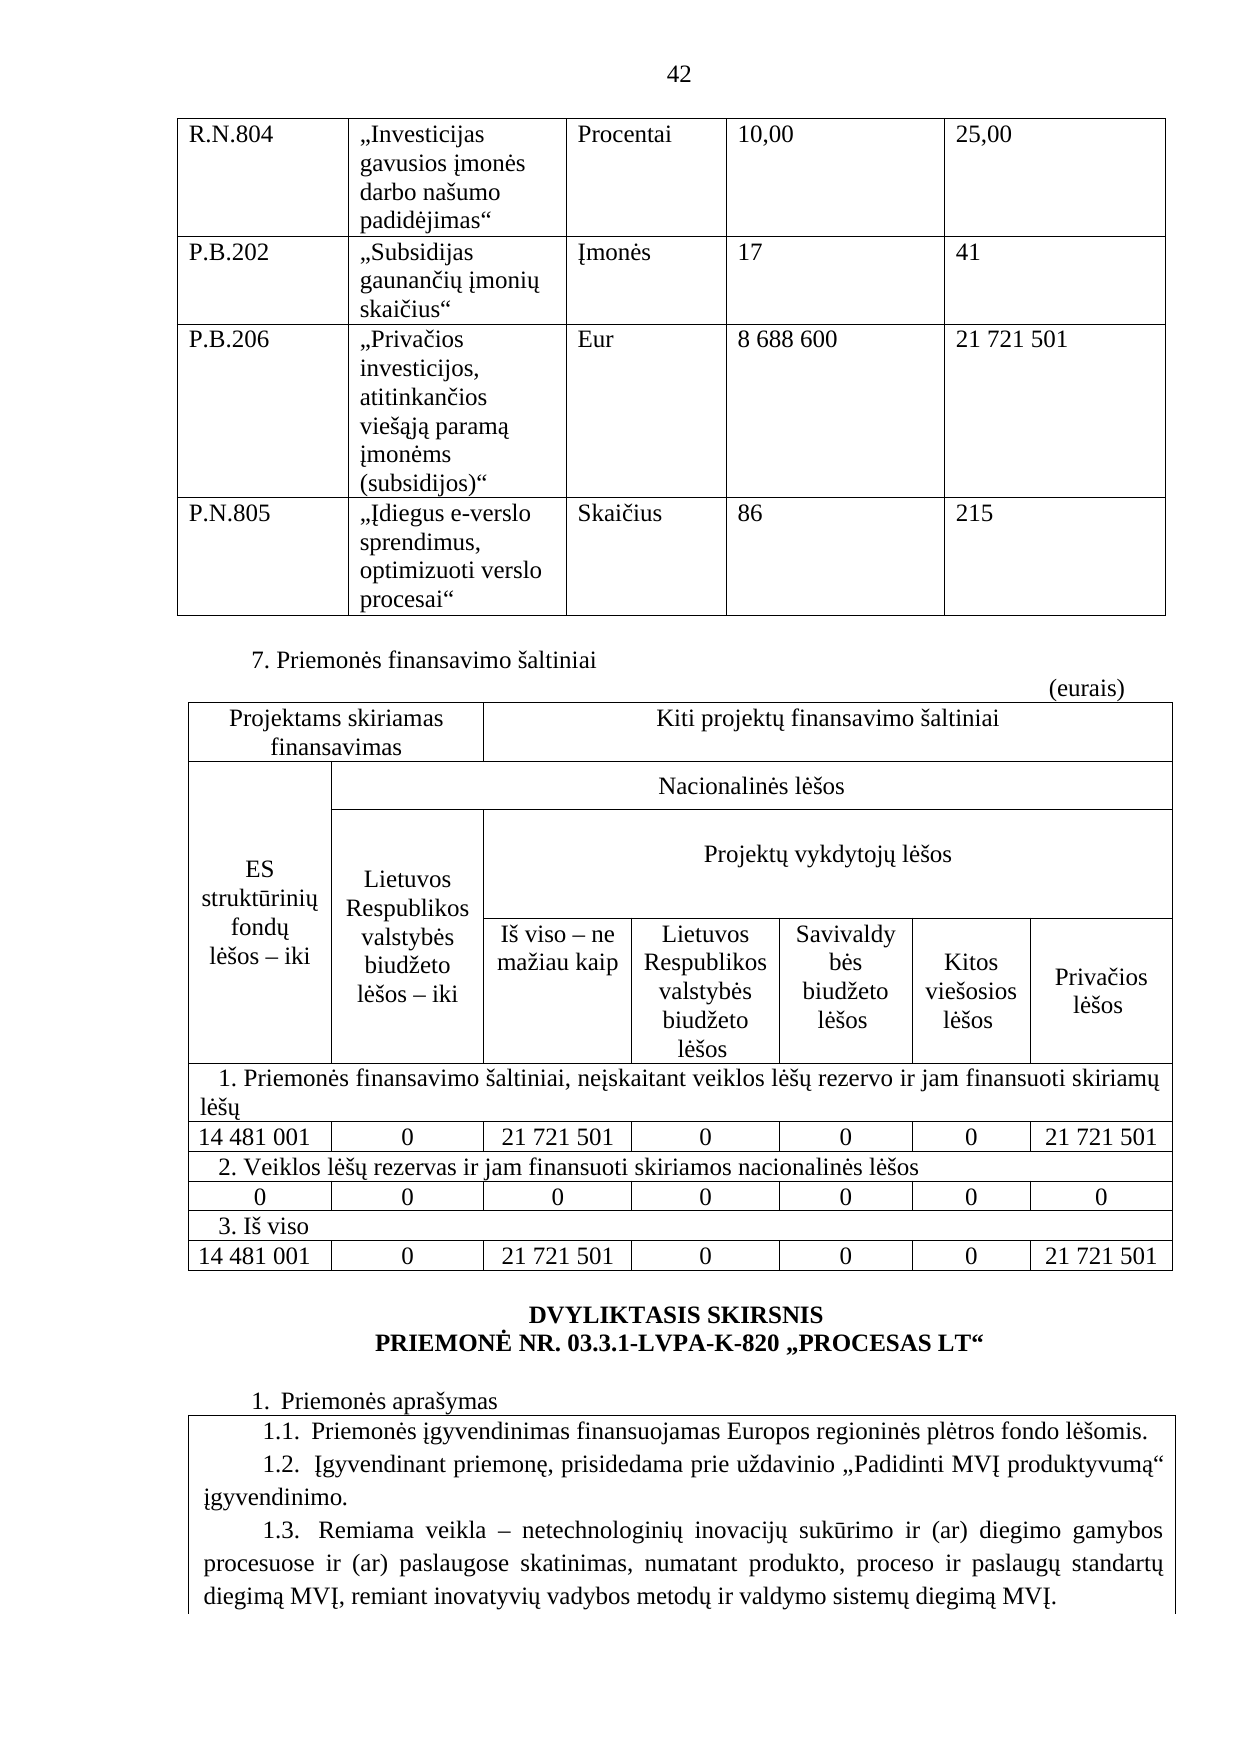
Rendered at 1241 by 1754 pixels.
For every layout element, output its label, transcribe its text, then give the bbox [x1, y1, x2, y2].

table_cell 21 721 501 [1031, 1241, 1172, 1270]
table_cell 1.2. Įgyvendinant priemonę, prisidedama prie uždavinio „Padidinti MVĮ produktyvumą“ įgyvendinimo. [189, 1449, 1175, 1515]
table_header Projektams skiriamas finansavimas [189, 703, 483, 761]
table_cell „Subsidijas gaunančių įmonių skaičius“ [349, 237, 566, 323]
table_cell 0 [913, 1122, 1030, 1151]
table_cell „Investicijas gavusios įmonės darbo našumo padidėjimas“ [349, 119, 566, 236]
table_cell 17 [727, 237, 944, 323]
table_cell Lietuvos Respublikos valstybės biudžeto lėšos – iki [332, 810, 483, 1062]
table_cell 0 [189, 1182, 331, 1210]
table_cell 0 [913, 1241, 1030, 1270]
table_cell 21 721 501 [1031, 1122, 1172, 1151]
text DVYLIKTASIS SKIRSNIS [177, 1300, 1181, 1328]
table_cell ES struktūrinių fondų lėšos – iki [189, 762, 331, 1062]
table_cell 1. Priemonės finansavimo šaltiniai, neįskaitant veiklos lėšų rezervo ir jam finansuoti skiriamų lėšų [189, 1064, 1172, 1121]
table_header 1.1. Priemonės įgyvendinimas finansuojamas Europos regioninės plėtros fondo lėšomis. [189, 1416, 1175, 1449]
table_cell 0 [1031, 1182, 1172, 1210]
table_cell Eur [567, 325, 726, 497]
table_cell 8 688 600 [727, 325, 944, 497]
table_cell „Privačios investicijos, atitinkančios viešąją paramą įmonėms (subsidijos)“ [349, 325, 566, 497]
table_cell 2. Veiklos lėšų rezervas ir jam finansuoti skiriamos nacionalinės lėšos [189, 1152, 1172, 1181]
table_header Kiti projektų finansavimo šaltiniai [484, 703, 1172, 761]
text 1. Priemonės aprašymas [251, 1386, 1181, 1415]
table_cell 41 [945, 237, 1165, 323]
table_cell 1.3. Remiama veikla – netechnologinių inovacijų sukūrimo ir (ar) diegimo gamybos procesuose ir (ar) paslaugose skatinimas, numatant produkto, proceso ir paslaugų standartų diegimą MVĮ, remiant inovatyvių vadybos metodų ir valdymo sistemų diegimą MVĮ. [189, 1515, 1175, 1614]
table_cell 10,00 [727, 119, 944, 236]
table_cell R.N.804 [178, 119, 348, 236]
table_cell 21 721 501 [945, 325, 1165, 497]
table_cell 0 [632, 1182, 779, 1210]
table_cell Projektų vykdytojų lėšos [484, 810, 1172, 918]
table_cell 14 481 001 [189, 1122, 331, 1151]
table_cell P.B.202 [178, 237, 348, 323]
table_cell 21 721 501 [484, 1122, 631, 1151]
table_cell „Įdiegus e-verslo sprendimus, optimizuoti verslo procesai“ [349, 498, 566, 615]
table_cell Nacionalinės lėšos [332, 762, 1172, 809]
table_cell 25,00 [945, 119, 1165, 236]
table_cell 86 [727, 498, 944, 615]
table_cell 14 481 001 [189, 1241, 331, 1270]
table_cell Skaičius [567, 498, 726, 615]
table_cell Privačios lėšos [1031, 919, 1172, 1062]
table_cell 0 [780, 1122, 912, 1151]
text (eurais) [251, 673, 1181, 702]
table_cell 0 [913, 1182, 1030, 1210]
text PRIEMONĖ NR. 03.3.1-LVPA-K-820 „PROCESAS LT“ [177, 1328, 1181, 1357]
table_cell 0 [484, 1182, 631, 1210]
table_cell 0 [632, 1241, 779, 1270]
table_cell 3. Iš viso [189, 1211, 1172, 1240]
table_cell 0 [332, 1122, 483, 1151]
table_cell P.N.805 [178, 498, 348, 615]
table_cell P.B.206 [178, 325, 348, 497]
text 7. Priemonės finansavimo šaltiniai [251, 645, 1181, 673]
table_cell 0 [780, 1182, 912, 1210]
table_cell Kitos viešosios lėšos [913, 919, 1030, 1062]
table_cell Lietuvos Respublikos valstybės biudžeto lėšos [632, 919, 779, 1062]
table_cell Įmonės [567, 237, 726, 323]
table_cell Savivaldybės biudžeto lėšos [780, 919, 912, 1062]
table_cell 0 [332, 1182, 483, 1210]
table_cell 0 [632, 1122, 779, 1151]
table_cell 21 721 501 [484, 1241, 631, 1270]
table_cell 0 [332, 1241, 483, 1270]
table_cell Iš viso – ne mažiau kaip [484, 919, 631, 1062]
table_cell Procentai [567, 119, 726, 236]
table_cell 0 [780, 1241, 912, 1270]
table_cell 215 [945, 498, 1165, 615]
